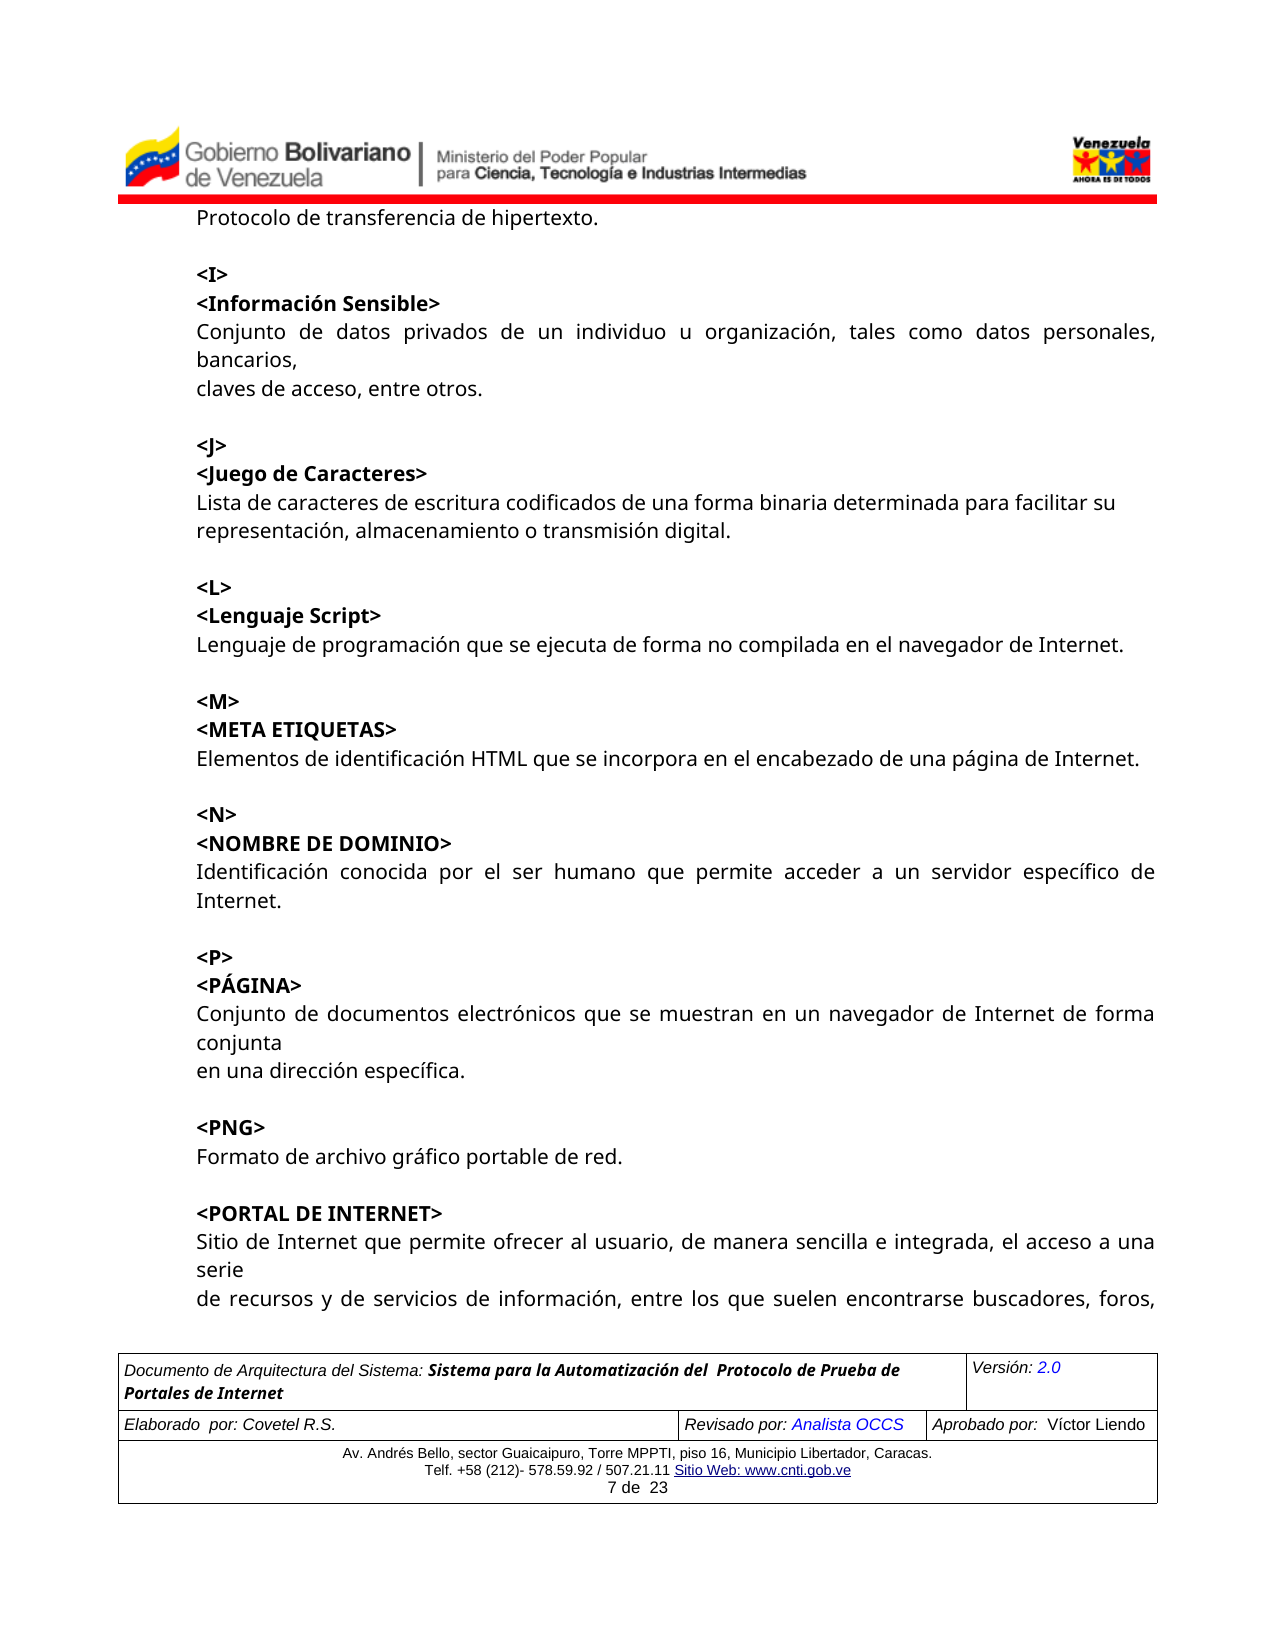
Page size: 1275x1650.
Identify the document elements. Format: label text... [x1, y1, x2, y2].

text <PORTAL DE INTERNET> [196, 1199, 1157, 1227]
text Protocolo de transferencia de hipertexto. [196, 204, 1157, 232]
text representación, almacenamiento o transmisión digital. [196, 516, 1157, 544]
text Sitio de Internet que permite ofrecer al usuario, de manera sencilla e integrada, el acceso a una serie [196, 1227, 1157, 1284]
text de recursos y de servicios de información, entre los que suelen encontrarse buscadores, foros, [196, 1284, 1157, 1312]
text Conjunto de documentos electrónicos que se muestran en un navegador de Internet de forma conjunta [196, 999, 1157, 1056]
text <N> [196, 801, 1157, 829]
text <J> [196, 431, 1157, 459]
text <META ETIQUETAS> [196, 715, 1157, 744]
text Elementos de identificación HTML que se incorpora en el encabezado de una página de Internet. [196, 744, 1157, 772]
text <L> [196, 573, 1157, 601]
text <Información Sensible> [196, 289, 1157, 317]
text <PNG> [196, 1113, 1157, 1142]
text Lista de caracteres de escritura codificados de una forma binaria determinada para facilitar su [196, 488, 1157, 516]
text claves de acceso, entre otros. [196, 374, 1157, 402]
text <P> [196, 943, 1157, 971]
text Formato de archivo gráfico portable de red. [196, 1142, 1157, 1170]
text <M> [196, 687, 1157, 715]
text en una dirección específica. [196, 1056, 1157, 1085]
text Conjunto de datos privados de un individuo u organización, tales como datos personales, bancarios, [196, 317, 1157, 374]
text <PÁGINA> [196, 971, 1157, 999]
text <NOMBRE DE DOMINIO> [196, 829, 1157, 857]
text <I> [196, 260, 1157, 289]
text Identificación conocida por el ser humano que permite acceder a un servidor específico de Internet. [196, 857, 1157, 914]
picture [118, 118, 1157, 204]
text <Juego de Caracteres> [196, 459, 1157, 488]
text <Lenguaje Script> [196, 601, 1157, 630]
text Lenguaje de programación que se ejecuta de forma no compilada en el navegador de Internet. [196, 630, 1157, 658]
